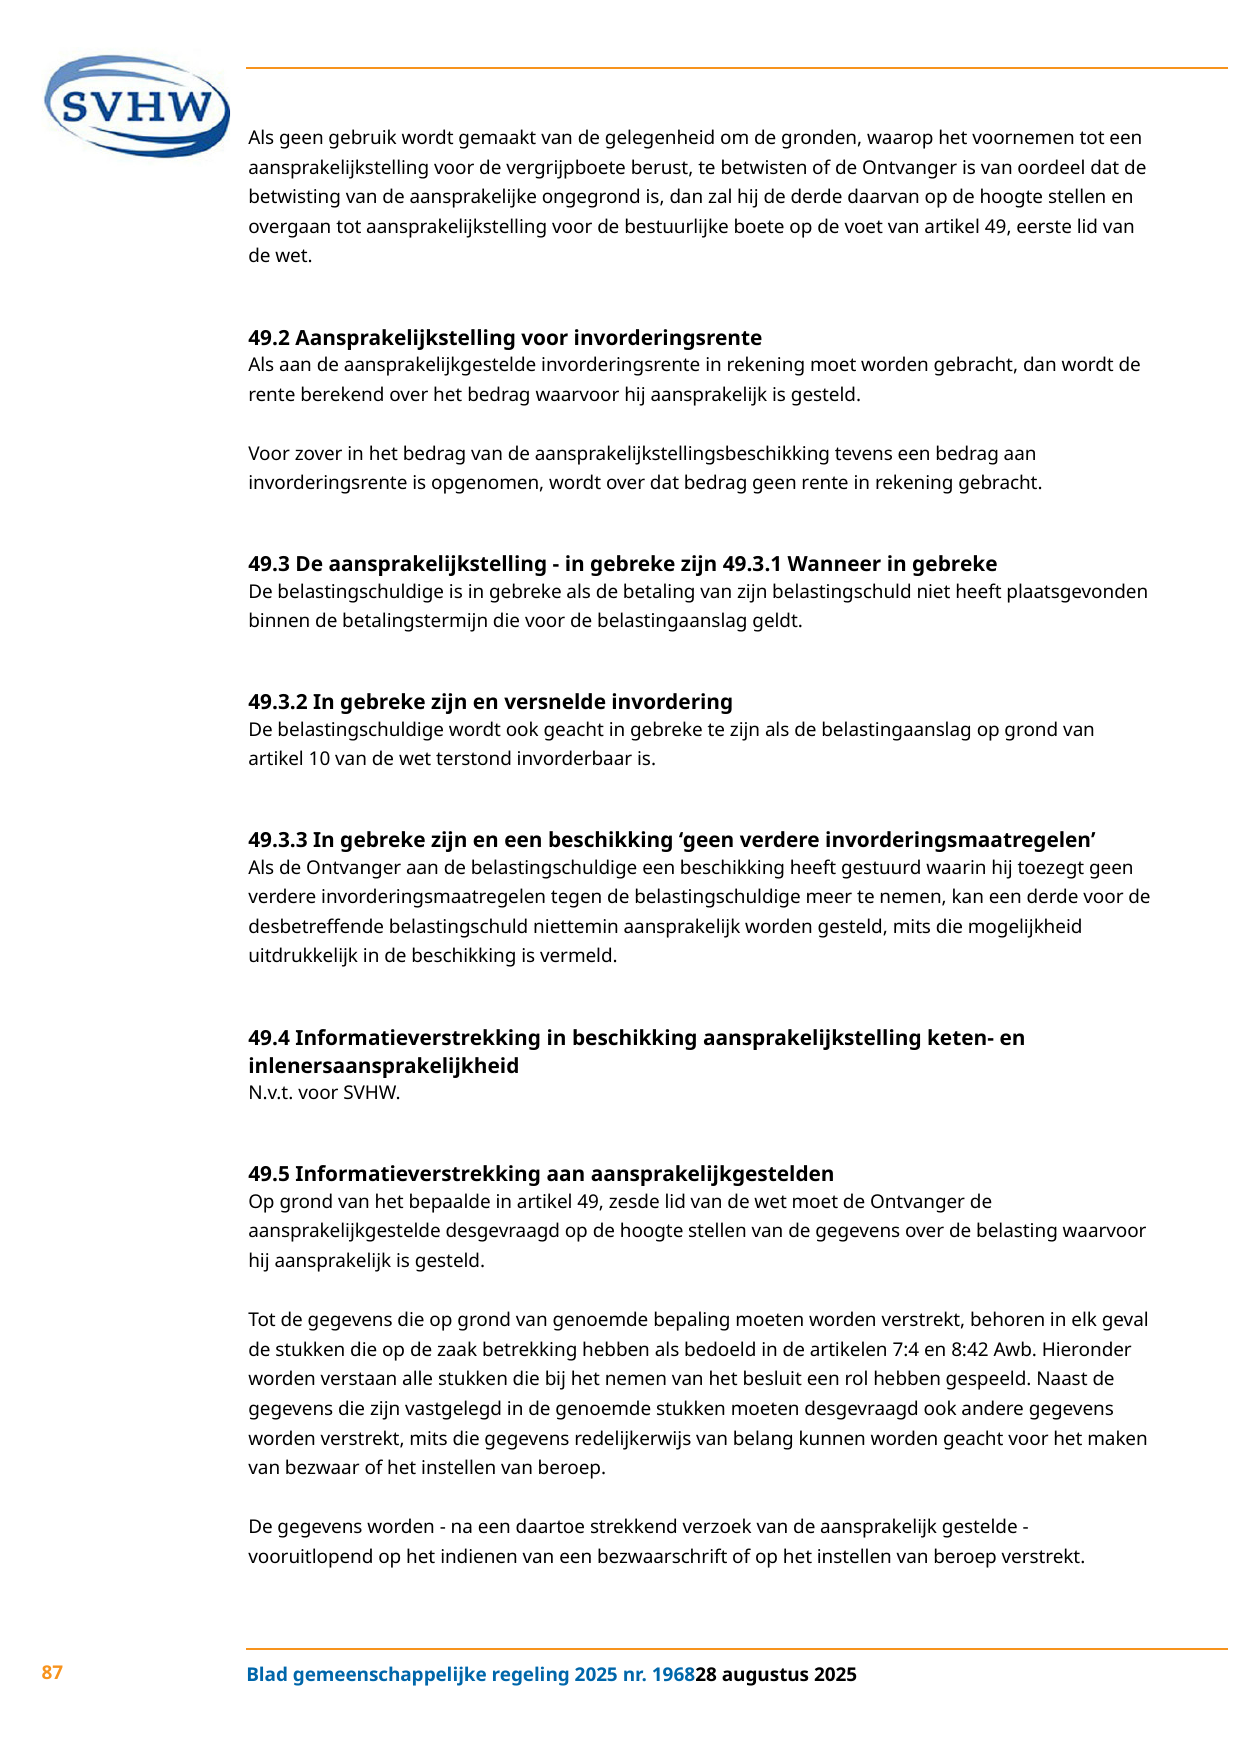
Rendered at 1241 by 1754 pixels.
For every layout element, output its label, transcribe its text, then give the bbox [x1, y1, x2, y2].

text 49.3.2 In gebreke zijn en versnelde invordering [248, 687, 1152, 716]
text N.v.t. voor SVHW. [248, 1079, 1152, 1105]
text Op grond van het bepaalde in artikel 49, zesde lid van de wet moet de Ontvanger de aansprakelijkgestelde desgevraagd op de hoogte stellen van de gegevens over de belasting waarvoor hij aansprakelijk is gesteld. [248, 1188, 1152, 1273]
text 49.2 Aansprakelijkstelling voor invorderingsrente [248, 323, 1152, 351]
text Voor zover in het bedrag van de aansprakelijkstellingsbeschikking tevens een bedrag aan invorderingsrente is opgenomen, wordt over dat bedrag geen rente in rekening gebracht. [248, 440, 1152, 495]
text Tot de gegevens die op grond van genoemde bepaling moeten worden verstrekt, behoren in elk geval de stukken die op de zaak betrekking hebben als bedoeld in de artikelen 7:4 en 8:42 Awb. Hieronder worden verstaan alle stukken die bij het nemen van het besluit een rol hebben gespeeld. Naast de gegevens die zijn vastgelegd in de genoemde stukken moeten desgevraagd ook andere gegevens worden verstrekt, mits die gegevens redelijkerwijs van belang kunnen worden geacht voor het maken van bezwaar of het instellen van beroep. [248, 1306, 1152, 1480]
text 49.4 Informatieverstrekking in beschikking aansprakelijkstelling keten- en inlenersaansprakelijkheid [248, 1023, 1152, 1079]
text 49.3.3 In gebreke zijn en een beschikking ‘geen verdere invorderingsmaatregelen’ [248, 826, 1152, 854]
text De belastingschuldige is in gebreke als de betaling van zijn belastingschuld niet heeft plaatsgevonden binnen de betalingstermijn die voor de belastingaanslag geldt. [248, 578, 1152, 633]
text Als de Ontvanger aan de belastingschuldige een beschikking heeft gestuurd waarin hij toezegt geen verdere invorderingsmaatregelen tegen de belastingschuldige meer te nemen, kan een derde voor de desbetreffende belastingschuld niettemin aansprakelijk worden gesteld, mits die mogelijkheid uitdrukkelijk in de beschikking is vermeld. [248, 854, 1152, 968]
picture [41, 47, 231, 172]
text 49.5 Informatieverstrekking aan aansprakelijkgestelden [248, 1159, 1152, 1188]
text Als aan de aansprakelijkgestelde invorderingsrente in rekening moet worden gebracht, dan wordt de rente berekend over het bedrag waarvoor hij aansprakelijk is gesteld. [248, 351, 1152, 406]
text De gegevens worden - na een daartoe strekkend verzoek van de aansprakelijk gestelde - vooruitlopend op het indienen van een bezwaarschrift of op het instellen van beroep verstrekt. [248, 1513, 1152, 1569]
text 49.3 De aansprakelijkstelling - in gebreke zijn 49.3.1 Wanneer in gebreke [248, 549, 1152, 578]
text De belastingschuldige wordt ook geacht in gebreke te zijn als de belastingaanslag op grond van artikel 10 van de wet terstond invorderbaar is. [248, 716, 1152, 771]
text Als geen gebruik wordt gemaakt van de gelegenheid om de gronden, waarop het voornemen tot een aansprakelijkstelling voor de vergrijpboete berust, te betwisten of de Ontvanger is van oordeel dat de betwisting van de aansprakelijke ongegrond is, dan zal hij de derde daarvan op de hoogte stellen en overgaan tot aansprakelijkstelling voor de bestuurlijke boete op de voet van artikel 49, eerste lid van de wet. [248, 124, 1152, 268]
